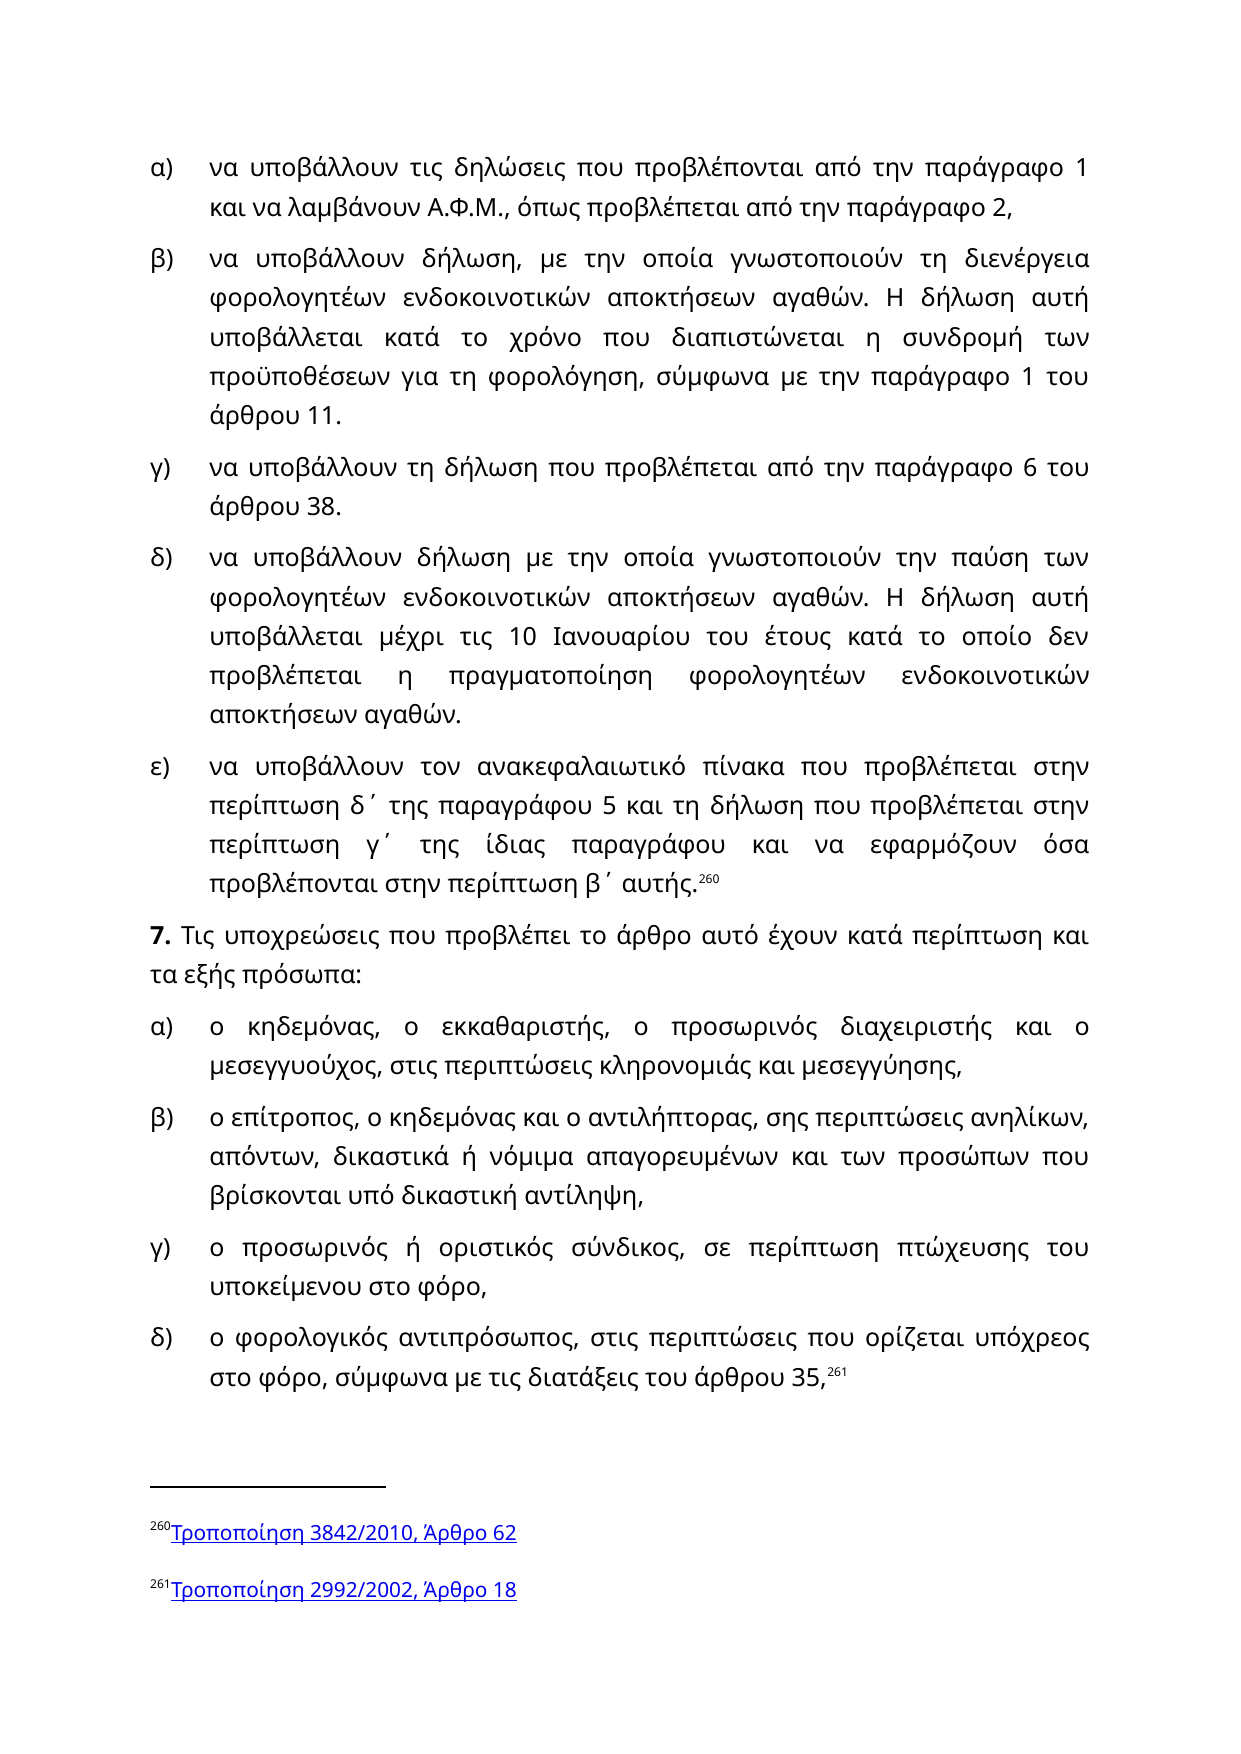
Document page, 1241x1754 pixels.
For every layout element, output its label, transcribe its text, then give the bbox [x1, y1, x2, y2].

list α) ο κηδεμόνας, ο εκκαθαριστής, ο προσωρινός διαχειριστής και ο μεσεγγυούχος, στις περιπτώσεις κληρονομιάς και μεσεγγύησης, [150, 1008, 1090, 1082]
list β) ο επίτροπος, ο κηδεμόνας και ο αντιλήπτορας, σης περιπτώσεις ανηλίκων, απόντων, δικαστικά ή νόμιμα απαγορευμένων και των προσώπων που βρίσκονται υπό δικαστική αντίληψη, [150, 1099, 1090, 1212]
list α) να υποβάλλουν τις δηλώσεις που προβλέπονται από την παράγραφο 1 και να λαμβάνουν Α.Φ.Μ., όπως προβλέπεται από την παράγραφο 2, [150, 150, 1090, 223]
list δ) να υποβάλλουν δήλωση με την οποία γνωστοποιούν την παύση των φορολογητέων ενδοκοινοτικών αποκτήσεων αγαθών. Η δήλωση αυτή υποβάλλεται μέχρι τις 10 Ιανουαρίου του έτους κατά το οποίο δεν προβλέπεται η πραγματοποίηση φορολογητέων ενδοκοινοτικών αποκτήσεων αγαθών. [150, 540, 1090, 731]
list δ) ο φορολογικός αντιπρόσωπος, στις περιπτώσεις που ορίζεται υπόχρεος στο φόρο, σύμφωνα με τις διατάξεις του άρθρου 35, [150, 1320, 1090, 1393]
list β) να υποβάλλουν δήλωση, με την οποία γνωστοποιούν τη διενέργεια φορολογητέων ενδοκοινοτικών αποκτήσεων αγαθών. Η δήλωση αυτή υποβάλλεται κατά το χρόνο που διαπιστώνεται η συνδρομή των προϋποθέσεων για τη φορολόγηση, σύμφωνα με την παράγραφο 1 του άρθρου 11. [150, 241, 1090, 432]
list γ) ο προσωρινός ή οριστικός σύνδικος, σε περίπτωση πτώχευσης του υποκείμενου στο φόρο, [150, 1229, 1090, 1302]
list γ) να υποβάλλουν τη δήλωση που προβλέπεται από την παράγραφο 6 του άρθρου 38. [150, 449, 1090, 522]
text Τροποποίηση 2992/2002, Άρθρο 18 [150, 1576, 1090, 1604]
list ε) να υποβάλλουν τον ανακεφαλαιωτικό πίνακα που προβλέπεται στην περίπτωση δ΄ της παραγράφου 5 και τη δήλωση που προβλέπεται στην περίπτωση γ΄ της ίδιας παραγράφου και να εφαρμόζουν όσα προβλέπονται στην περίπτωση β΄ αυτής. [150, 748, 1090, 900]
text 7. Τις υποχρεώσεις που προβλέπει το άρθρο αυτό έχουν κατά περίπτωση και τα εξής πρόσωπα: [150, 917, 1090, 991]
text Τροποποίηση 3842/2010, Άρθρο 62 [150, 1518, 1090, 1546]
